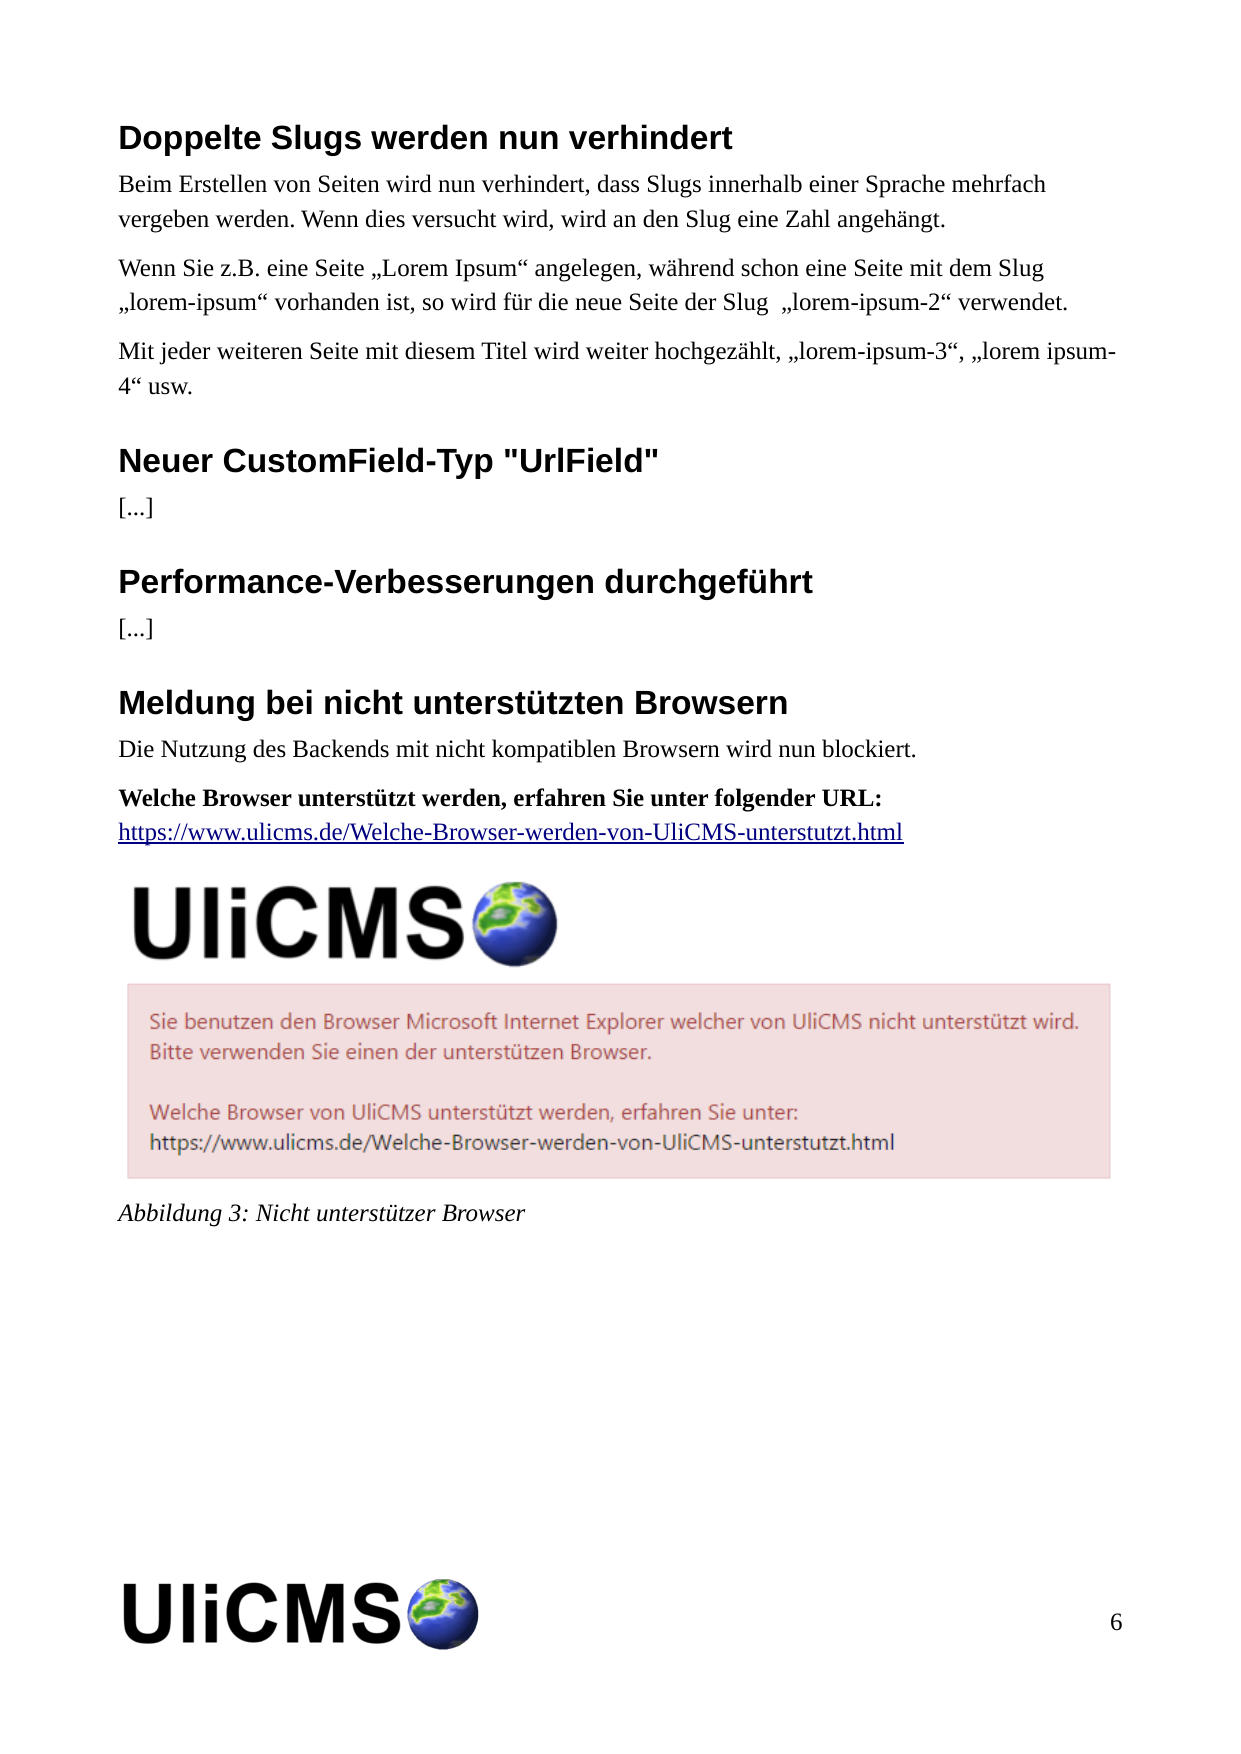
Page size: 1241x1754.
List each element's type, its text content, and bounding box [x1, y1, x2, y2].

text [...] [118, 492, 1122, 521]
text Mit jeder weiteren Seite mit diesem Titel wird weiter hochgezählt, „lorem-ipsum-3“, „lorem ipsum-4“ usw. [118, 336, 1122, 399]
subtitle Neuer CustomField-Typ "UrlField" [118, 441, 1122, 479]
subtitle Doppelte Slugs werden nun verhindert [118, 118, 1122, 157]
picture [118, 1578, 479, 1652]
text Wenn Sie z.B. eine Seite „Lorem Ipsum“ angelegen, während schon eine Seite mit dem Slug „lorem-ipsum“ vorhanden ist, so wird für die neue Seite der Slug „lorem-ipsum-2“ verwendet. [118, 253, 1122, 316]
text Abbildung 3: Nicht unterstützer Browser [118, 1194, 1122, 1227]
text Die Nutzung des Backends mit nicht kompatiblen Browsern wird nun blockiert. [118, 734, 1122, 763]
text Welche Browser unterstützt werden, erfahren Sie unter folgender URL: https://www.ulicms.de/Welche-Browser-werden-von-UliCMS-unterstutzt.html [118, 783, 1122, 846]
subtitle Performance-Verbesserungen durchgeführt [118, 562, 1122, 600]
text [...] [118, 613, 1122, 642]
picture [118, 879, 1123, 1194]
text Beim Erstellen von Seiten wird nun verhindert, dass Slugs innerhalb einer Sprache mehrfach vergeben werden. Wenn dies versucht wird, wird an den Slug eine Zahl angehängt. [118, 169, 1122, 232]
subtitle Meldung bei nicht unterstützten Browsern [118, 683, 1122, 721]
